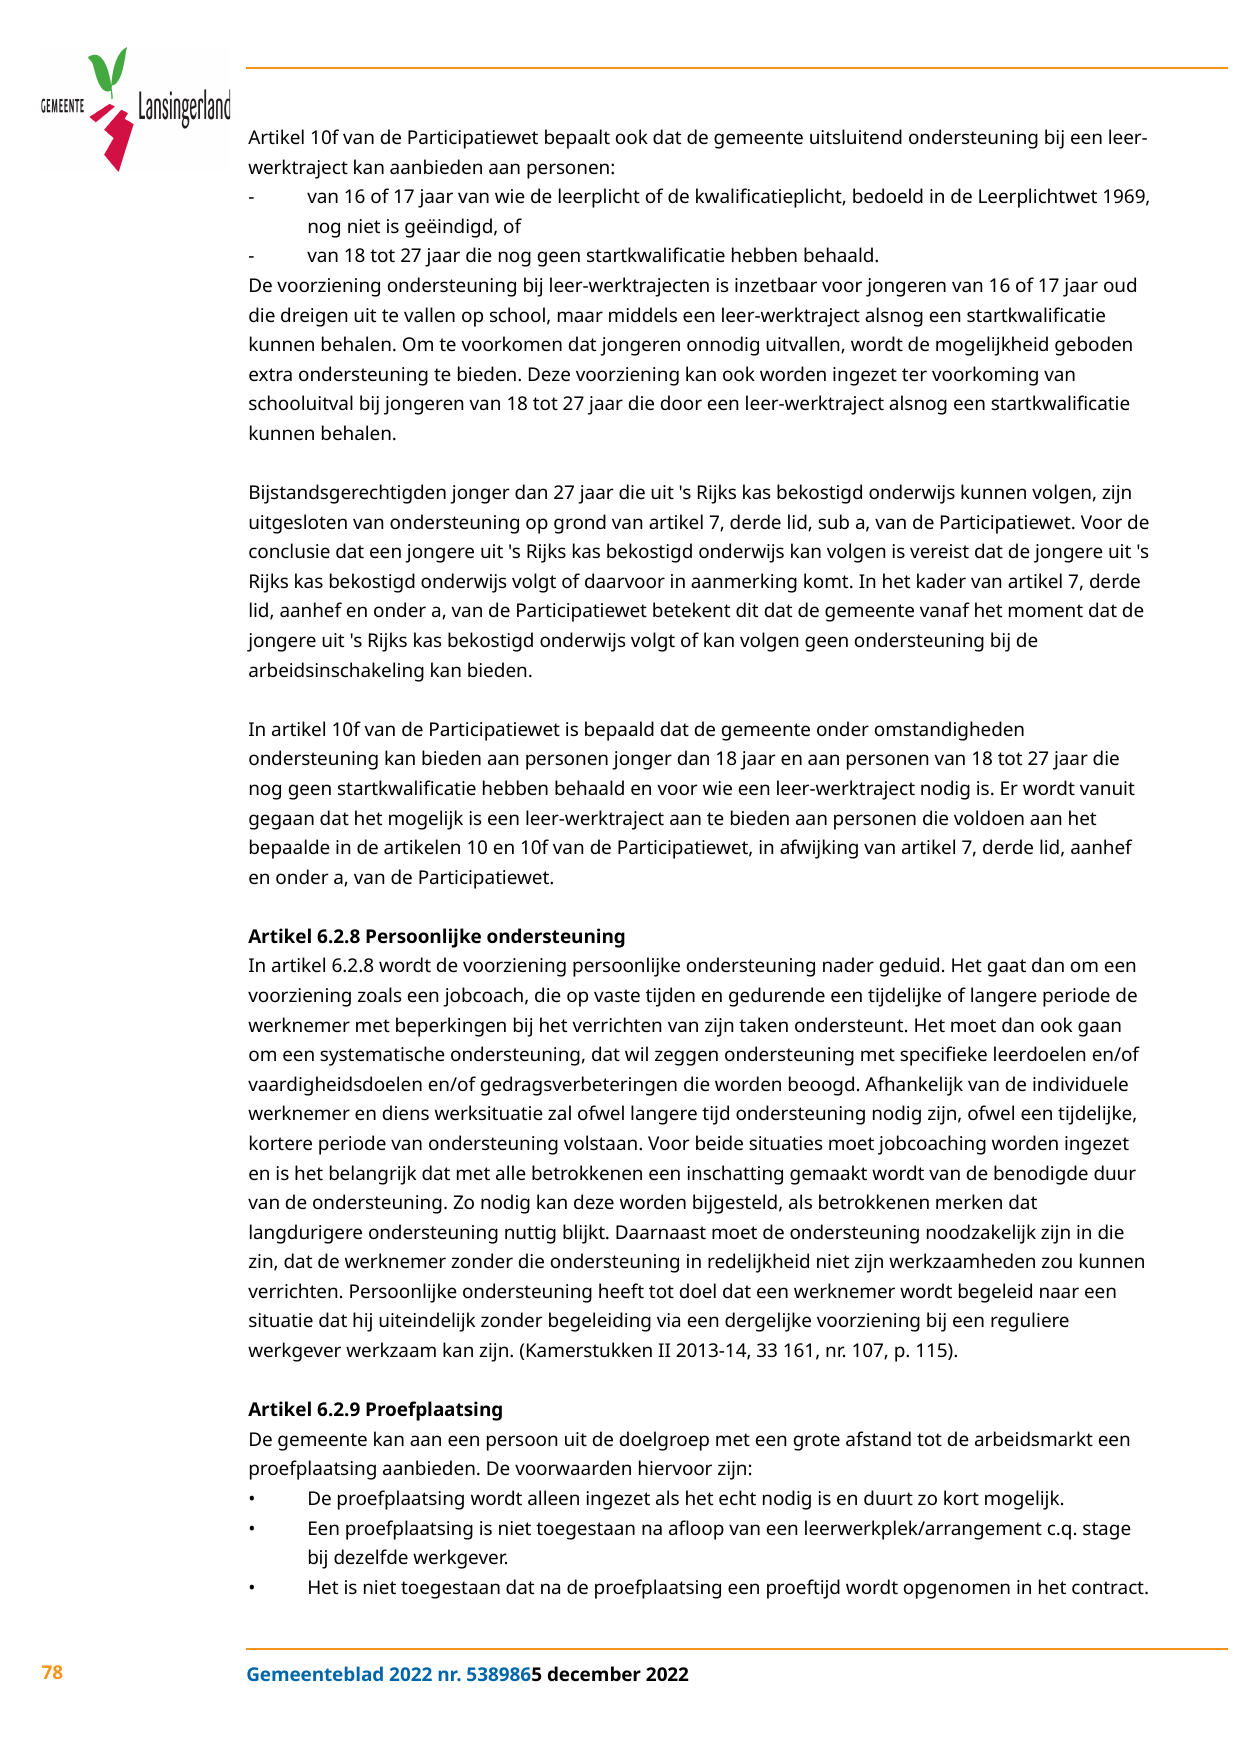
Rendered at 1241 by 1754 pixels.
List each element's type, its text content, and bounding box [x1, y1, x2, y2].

list Het is niet toegestaan dat na de proefplaatsing een proeftijd wordt opgenomen in het contract. [248, 1574, 1152, 1600]
text Bijstandsgerechtigden jonger dan 27 jaar die uit 's Rijks kas bekostigd onderwijs kunnen volgen, zijn uitgesloten van ondersteuning op grond van artikel 7, derde lid, sub a, van de Participatiewet. Voor de conclusie dat een jongere uit 's Rijks kas bekostigd onderwijs kan volgen is vereist dat de jongere uit 's Rijks kas bekostigd onderwijs volgt of daarvoor in aanmerking komt. In het kader van artikel 7, derde lid, aanhef en onder a, van de Participatiewet betekent dit dat de gemeente vanaf het moment dat de jongere uit 's Rijks kas bekostigd onderwijs volgt of kan volgen geen ondersteuning bij de arbeidsinschakeling kan bieden. [248, 479, 1152, 683]
text Artikel 10f van de Participatiewet bepaalt ook dat de gemeente uitsluitend ondersteuning bij een leer-werktraject kan aanbieden aan personen: [248, 124, 1152, 180]
text Artikel 6.2.8 Persoonlijke ondersteuning [248, 923, 1152, 949]
list van 16 of 17 jaar van wie de leerplicht of de kwalificatieplicht, bedoeld in de Leerplichtwet 1969, nog niet is geëindigd, of [248, 183, 1152, 239]
text Artikel 6.2.9 Proefplaatsing [248, 1396, 1152, 1422]
text De gemeente kan aan een persoon uit de doelgroep met een grote afstand tot de arbeidsmarkt een proefplaatsing aanbieden. De voorwaarden hiervoor zijn: [248, 1426, 1152, 1481]
text De voorziening ondersteuning bij leer-werktrajecten is inzetbaar voor jongeren van 16 of 17 jaar oud die dreigen uit te vallen op school, maar middels een leer-werktraject alsnog een startkwalificatie kunnen behalen. Om te voorkomen dat jongeren onnodig uitvallen, wordt de mogelijkheid geboden extra ondersteuning te bieden. Deze voorziening kan ook worden ingezet ter voorkoming van schooluitval bij jongeren van 18 tot 27 jaar die door een leer-werktraject alsnog een startkwalificatie kunnen behalen. [248, 272, 1152, 446]
list De proefplaatsing wordt alleen ingezet als het echt nodig is en duurt zo kort mogelijk. [248, 1485, 1152, 1511]
text In artikel 10f van de Participatiewet is bepaald dat de gemeente onder omstandigheden ondersteuning kan bieden aan personen jonger dan 18 jaar en aan personen van 18 tot 27 jaar die nog geen startkwalificatie hebben behaald en voor wie een leer-werktraject nodig is. Er wordt vanuit gegaan dat het mogelijk is een leer-werktraject aan te bieden aan personen die voldoen aan het bepaalde in de artikelen 10 en 10f van de Participatiewet, in afwijking van artikel 7, derde lid, aanhef en onder a, van de Participatiewet. [248, 716, 1152, 890]
picture [41, 47, 231, 172]
text In artikel 6.2.8 wordt de voorziening persoonlijke ondersteuning nader geduid. Het gaat dan om een voorziening zoals een jobcoach, die op vaste tijden en gedurende een tijdelijke of langere periode de werknemer met beperkingen bij het verrichten van zijn taken ondersteunt. Het moet dan ook gaan om een systematische ondersteuning, dat wil zeggen ondersteuning met specifieke leerdoelen en/of vaardigheidsdoelen en/of gedragsverbeteringen die worden beoogd. Afhankelijk van de individuele werknemer en diens werksituatie zal ofwel langere tijd ondersteuning nodig zijn, ofwel een tijdelijke, kortere periode van ondersteuning volstaan. Voor beide situaties moet jobcoaching worden ingezet en is het belangrijk dat met alle betrokkenen een inschatting gemaakt wordt van de benodigde duur van de ondersteuning. Zo nodig kan deze worden bijgesteld, als betrokkenen merken dat langdurigere ondersteuning nuttig blijkt. Daarnaast moet de ondersteuning noodzakelijk zijn in die zin, dat de werknemer zonder die ondersteuning in redelijkheid niet zijn werkzaamheden zou kunnen verrichten. Persoonlijke ondersteuning heeft tot doel dat een werknemer wordt begeleid naar een situatie dat hij uiteindelijk zonder begeleiding via een dergelijke voorziening bij een reguliere werkgever werkzaam kan zijn. (Kamerstukken II 2013-14, 33 161, nr. 107, p. 115). [248, 953, 1152, 1363]
list van 18 tot 27 jaar die nog geen startkwalificatie hebben behaald. [248, 243, 1152, 268]
list Een proefplaatsing is niet toegestaan na afloop van een leerwerkplek/arrangement c.q. stage bij dezelfde werkgever. [248, 1515, 1152, 1570]
